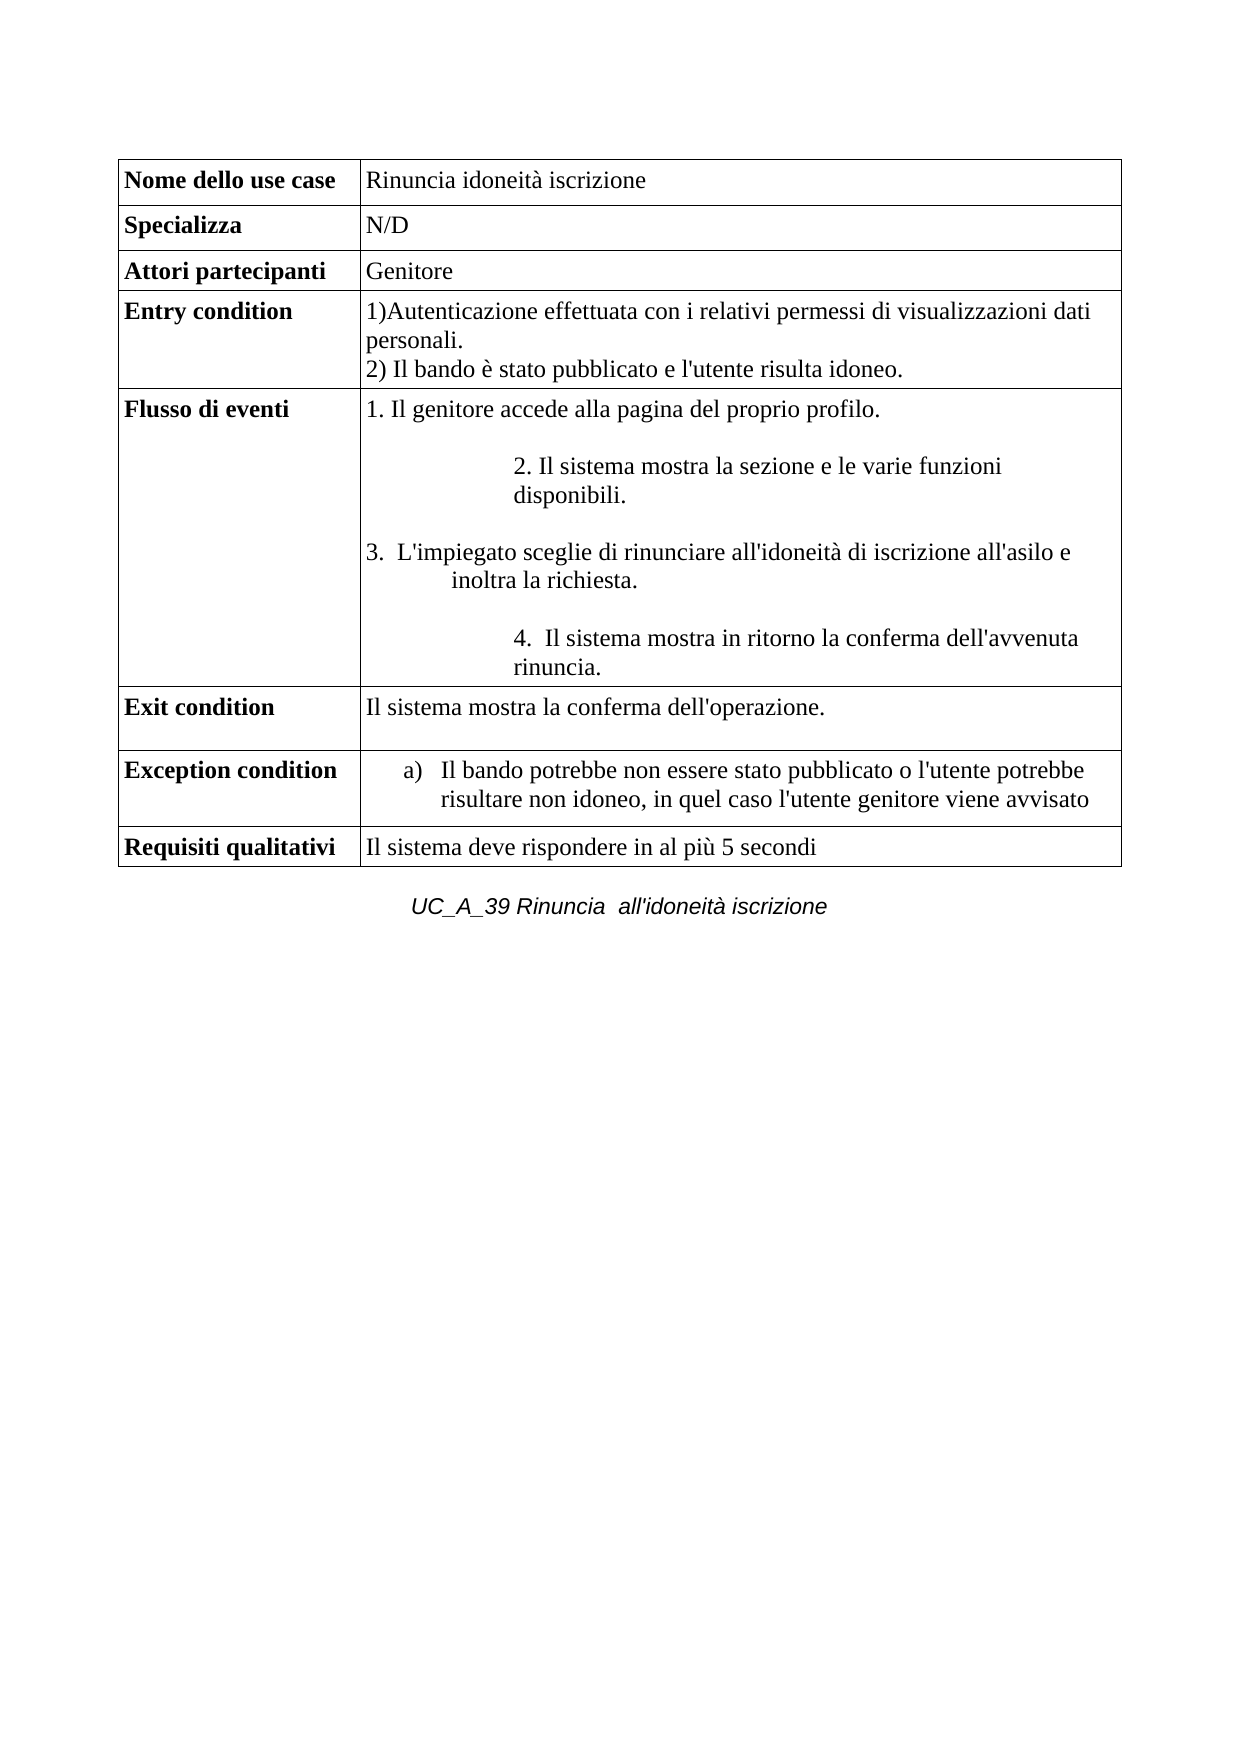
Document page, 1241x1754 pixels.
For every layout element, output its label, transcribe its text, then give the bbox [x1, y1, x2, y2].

table_cell Il sistema mostra la conferma dell'operazione. [361, 687, 1121, 749]
table_cell Attori partecipanti [119, 251, 360, 290]
table_header Rinuncia idoneità iscrizione [361, 160, 1121, 205]
table_cell Il sistema deve rispondere in al più 5 secondi [361, 827, 1121, 866]
table_cell Exit condition [119, 687, 360, 749]
table_cell Genitore [361, 251, 1121, 290]
table_cell Exception condition [119, 751, 360, 826]
table_cell Flusso di eventi [119, 389, 360, 686]
table_header Nome dello use case [119, 160, 360, 205]
table_cell Requisiti qualitativi [119, 827, 360, 866]
table_cell Il bando potrebbe non essere stato pubblicato o l'utente potrebbe risultare non idoneo, in quel caso l'utente genitore viene avvisato [361, 751, 1121, 826]
text UC_A_39 Rinuncia all'idoneità iscrizione [118, 893, 1122, 919]
table_cell N/D [361, 206, 1121, 250]
table_cell Il genitore accede alla pagina del proprio profilo. Il sistema mostra la sezione e le varie funzioni disponibili. L'impiegato sceglie di rinunciare all'idoneità di iscrizione all'asilo e inoltra la richiesta. Il sistema mostra in ritorno la conferma dell'avvenuta rinuncia. [361, 389, 1121, 686]
table_cell Entry condition [119, 291, 360, 388]
table_cell Specializza [119, 206, 360, 250]
table_cell 1)Autenticazione effettuata con i relativi permessi di visualizzazioni dati personali. 2) Il bando è stato pubblicato e l'utente risulta idoneo. [361, 291, 1121, 388]
